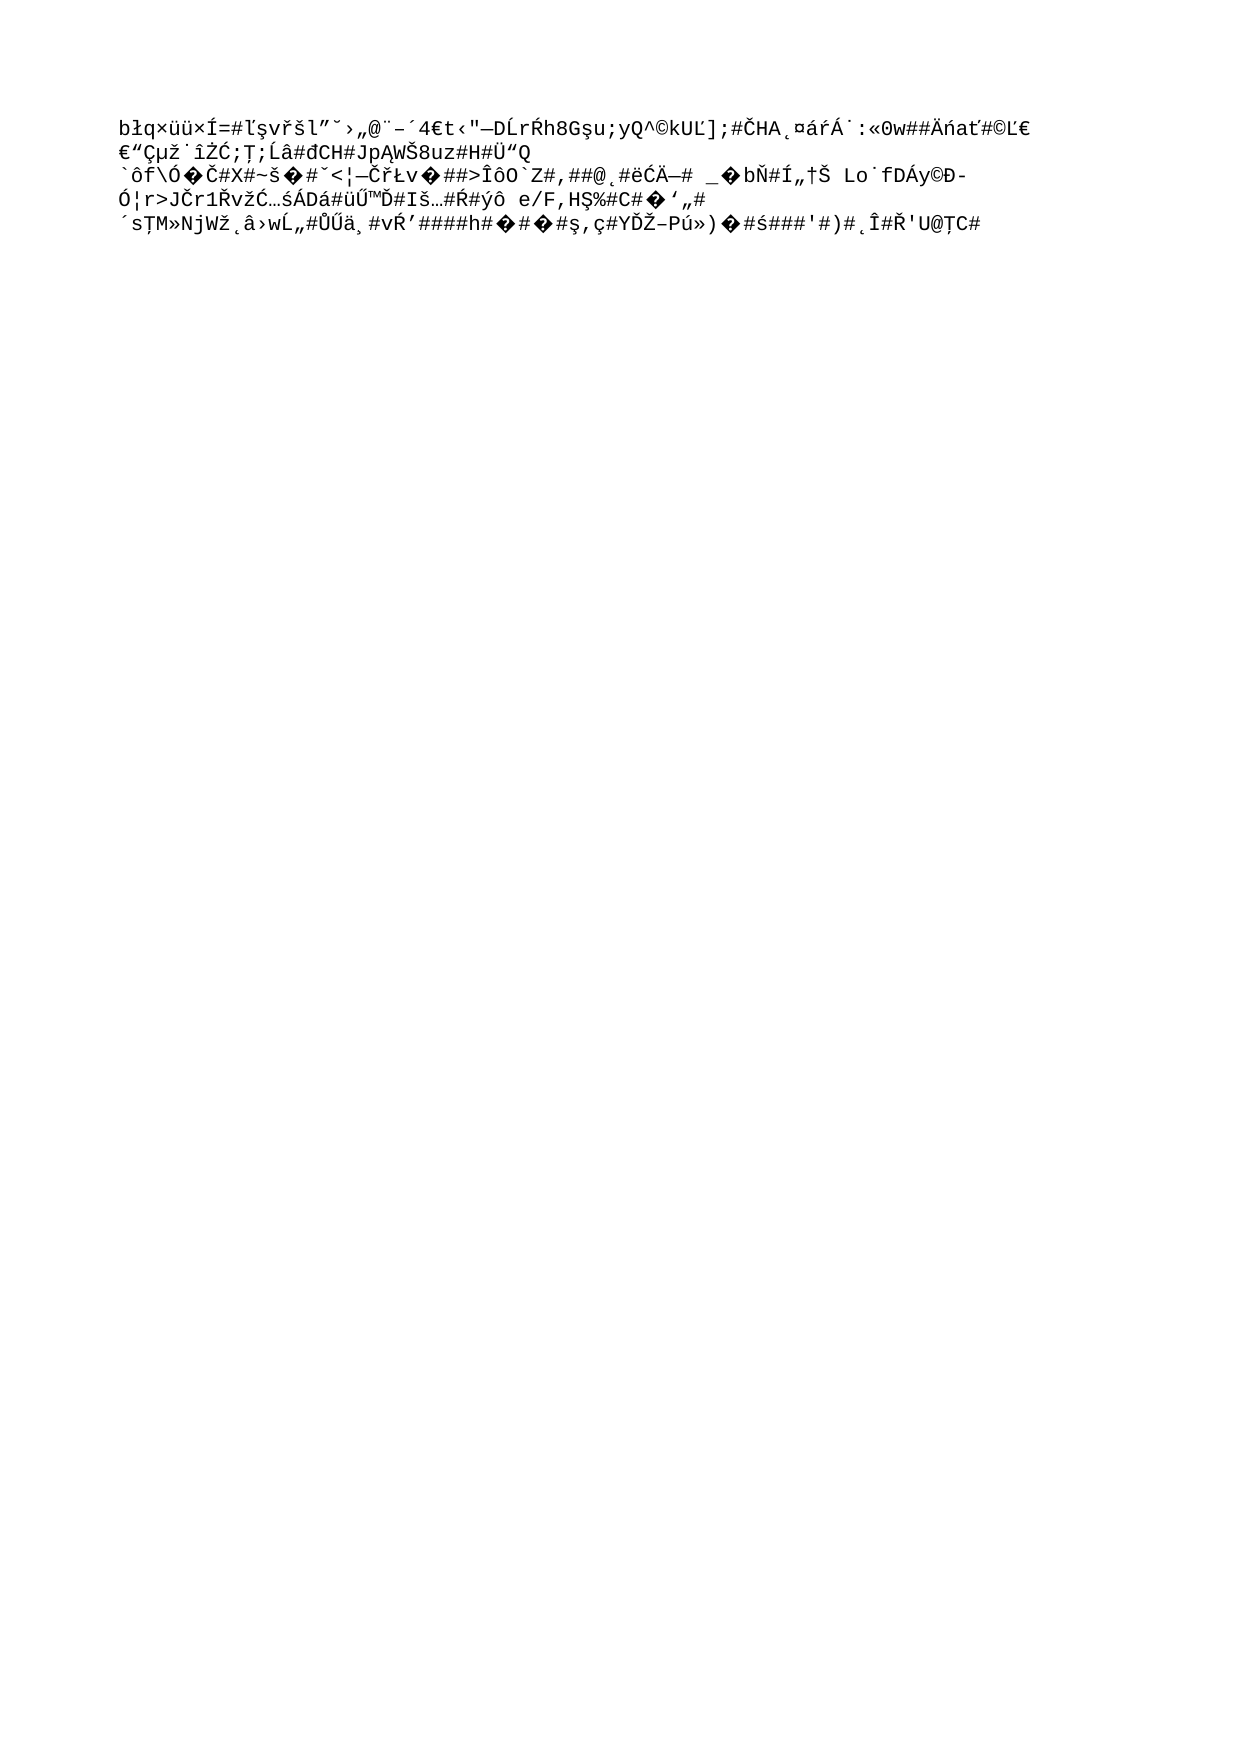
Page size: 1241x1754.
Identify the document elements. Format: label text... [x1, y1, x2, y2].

text błq×üü×Í=#ľşvřšl”˘›„@¨–´4€t‹"—DĹrŔh8Gşu;yQ^©kUĽ];#ČHA˛¤áŕÁ˙:«0w##Äńať#©Ľ€€“Çµž˙îŻĆ;Ţ;Ĺâ#đCH#JpĄWŠ8uz#H#Ü“Q `ôf\Ó�Č#X#~š�#ˇ<¦—ČřŁv�##>ÎôO`Z#,##@˛#ëĆÄ—# _�bŇ#Í„†Š Lo˙fDÁy©Đ-Ó¦r>JČr1ŘvžĆ…śÁDá#üŰ™Ď#Iš…#Ŕ#ýô e/F,HŞ%#C#�‘„#´sŢM»NjWž˛â›wĹ„#ŮŰä¸#vŔ’####h#�#�#ş,ç#YĎŽ–Pú»)�#ś###'#)#˛Î#Ř'U@ŢC# [118, 118, 1122, 236]
